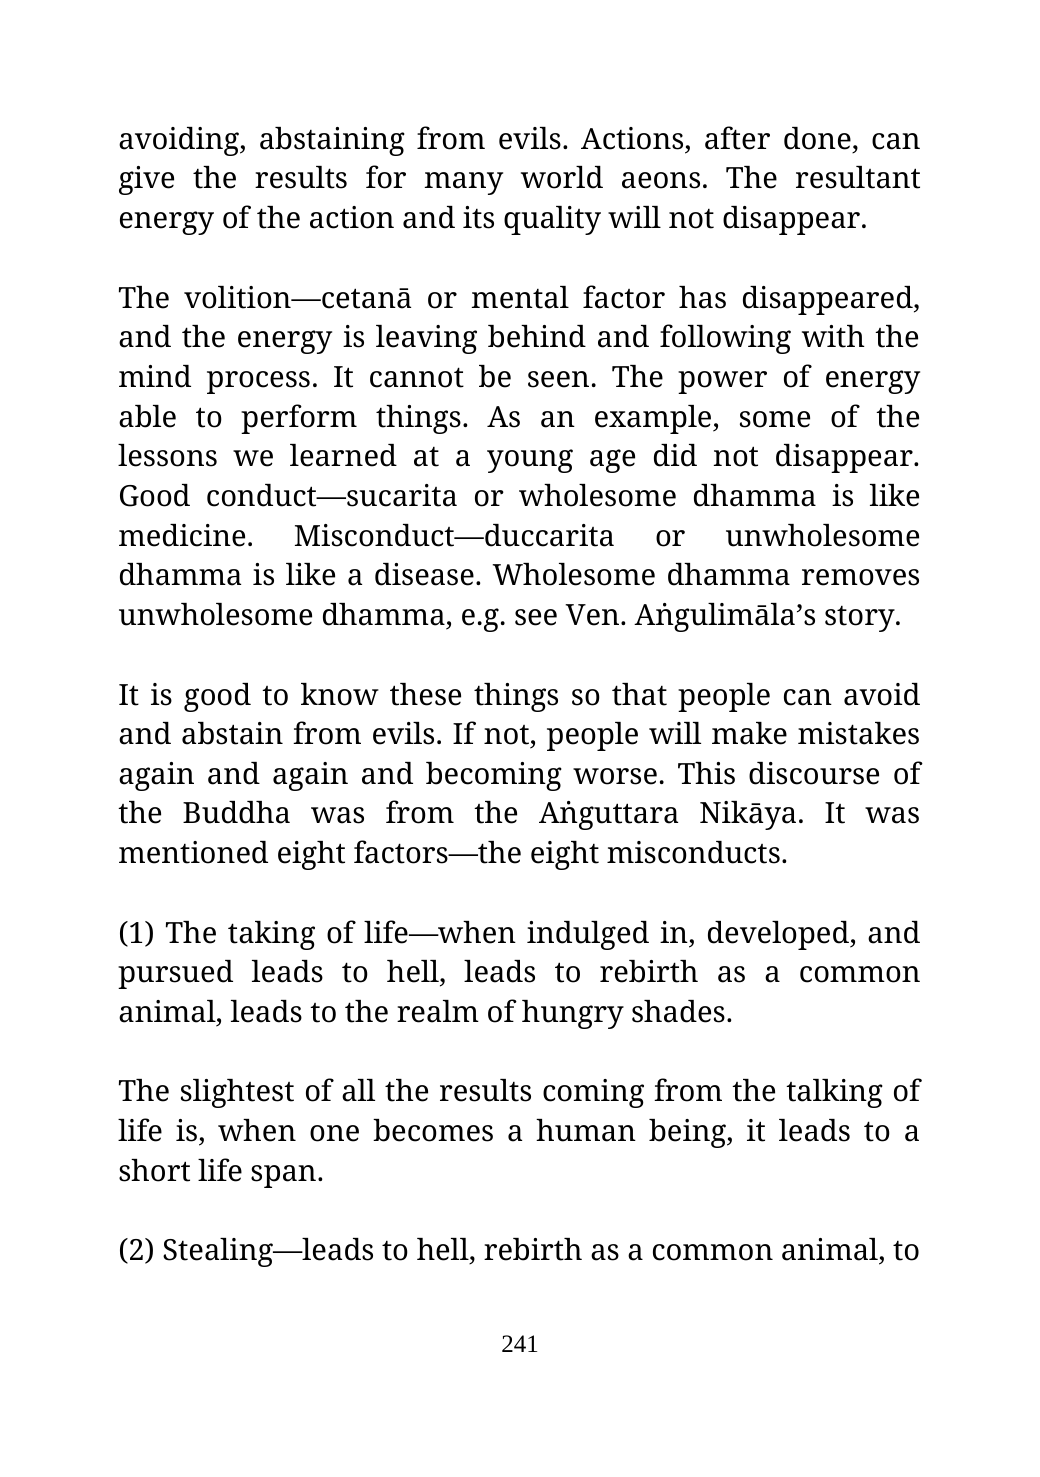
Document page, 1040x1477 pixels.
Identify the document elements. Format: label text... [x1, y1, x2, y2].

text avoiding, abstaining from evils. Actions, after done, can give the results for many world aeons. The resultant energy of the action and its quality will not disappear. The volition—cetanā or mental factor has disappeared, and the energy is leaving behind and following with the mind process. It cannot be seen. The power of energy able to perform things. As an example, some of the lessons we learned at a young age did not disappear. Good conduct—sucarita or wholesome dhamma is like medicine. Misconduct—duccarita or unwholesome dhamma is like a disease. Wholesome dhamma removes unwholesome dhamma, e.g. see Ven. Aṅgulimāla’s story. It is good to know these things so that people can avoid and abstain from evils. If not, people will make mistakes again and again and becoming worse. This discourse of the Buddha was from the Aṅguttara Nikāya. It was mentioned eight factors—the eight misconducts. (1) The taking of life—when indulged in, developed, and pursued leads to hell, leads to rebirth as a common animal, leads to the realm of hungry shades. The slightest of all the results coming from the talking of life is, when one becomes a human being, it leads to a short life span. (2) Stealing—leads to hell, rebirth as a common animal, to [118, 118, 922, 1269]
